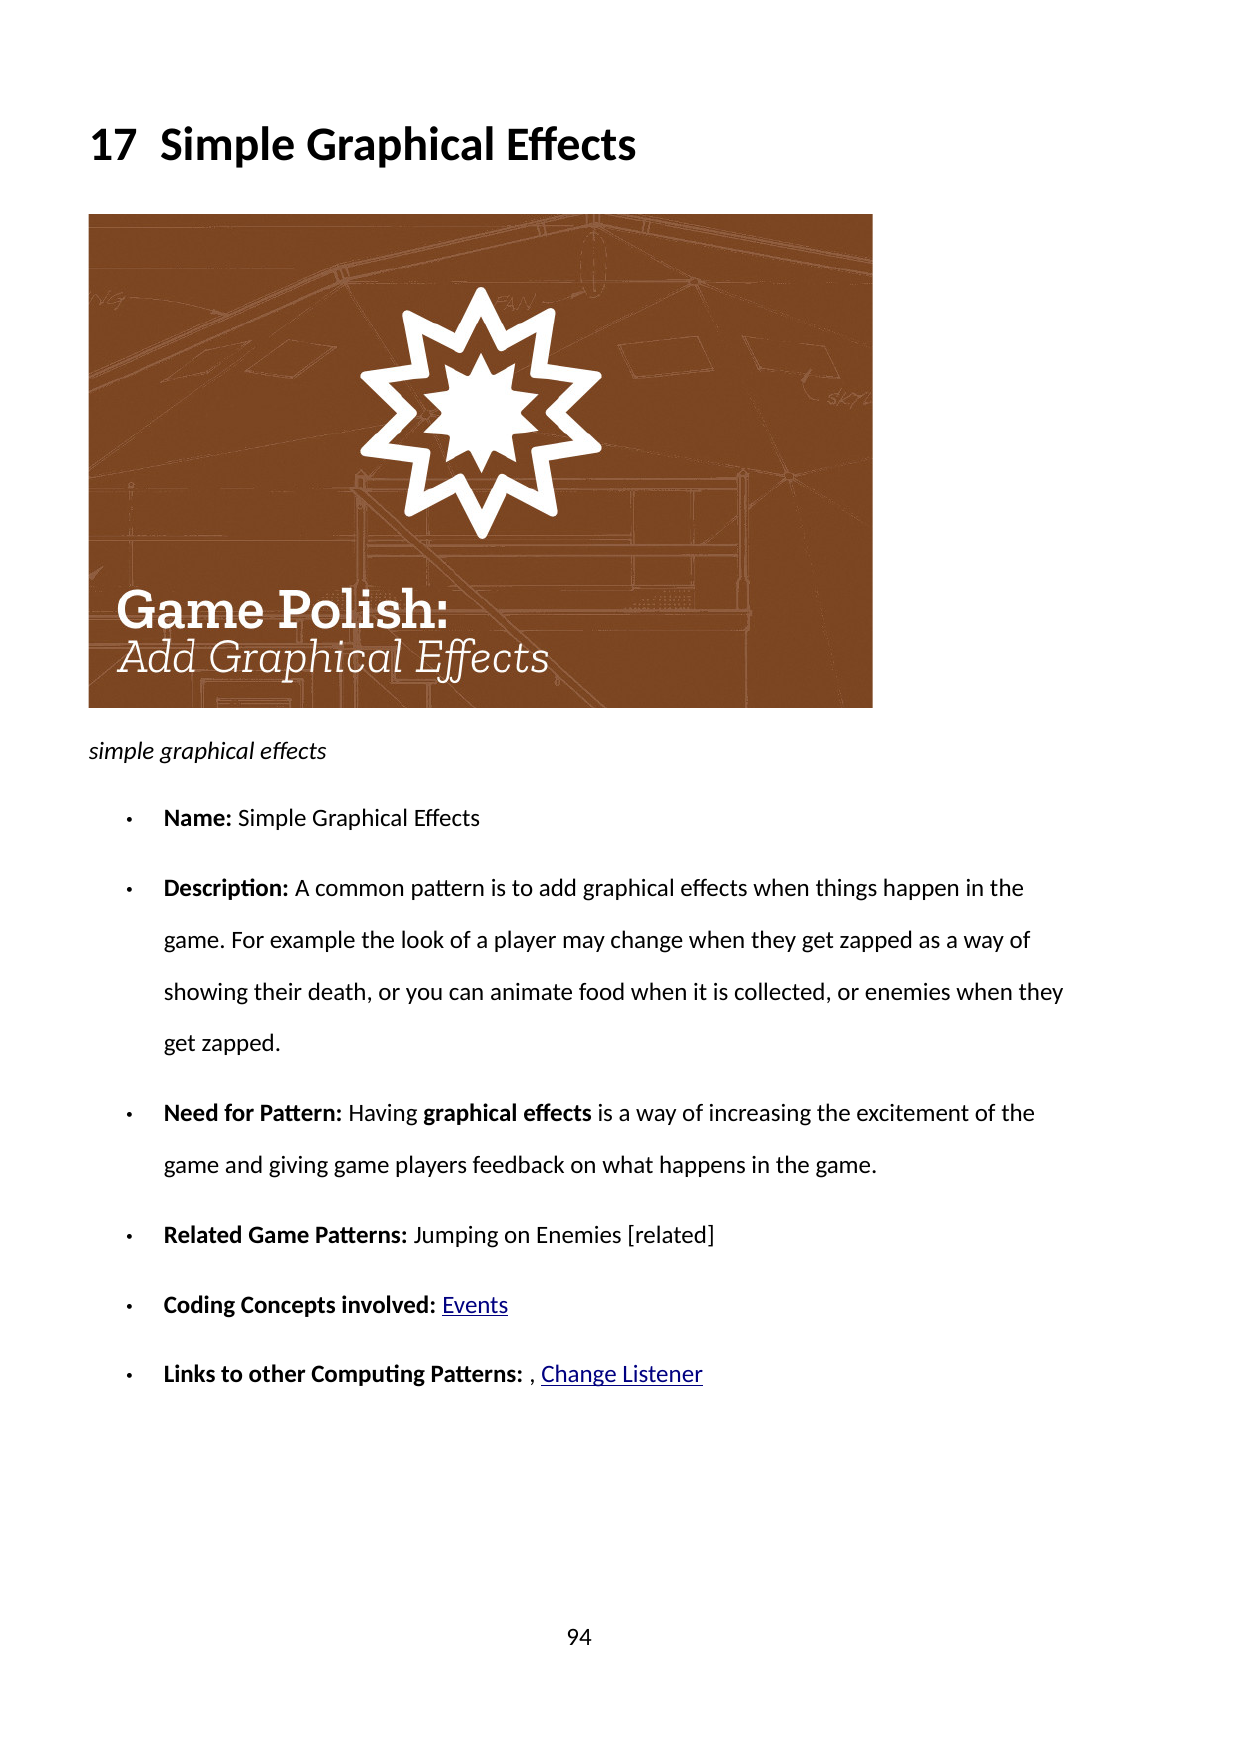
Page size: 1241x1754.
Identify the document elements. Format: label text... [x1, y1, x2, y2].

list Need for Pattern: Having graphical effects is a way of increasing the excitement of the game and giving game players feedback on what happens in the game. [126, 1097, 1069, 1180]
list Coding Concepts involved: Events [126, 1289, 1069, 1319]
list Links to other Computing Patterns: , Change Listener [126, 1358, 1069, 1389]
list Related Game Patterns: Jumping on Enemies [related] [126, 1219, 1069, 1249]
subtitle Simple Graphical Effects [88, 113, 1069, 172]
text simple graphical effects [88, 735, 1069, 765]
list Name: Simple Graphical Effects [126, 802, 1069, 833]
picture [88, 214, 873, 708]
list Description: A common pattern is to add graphical effects when things happen in the game. For example the look of a player may change when they get zapped as a way of showing their death, or you can animate food when it is collected, or enemies when they get zapped. [126, 872, 1069, 1058]
